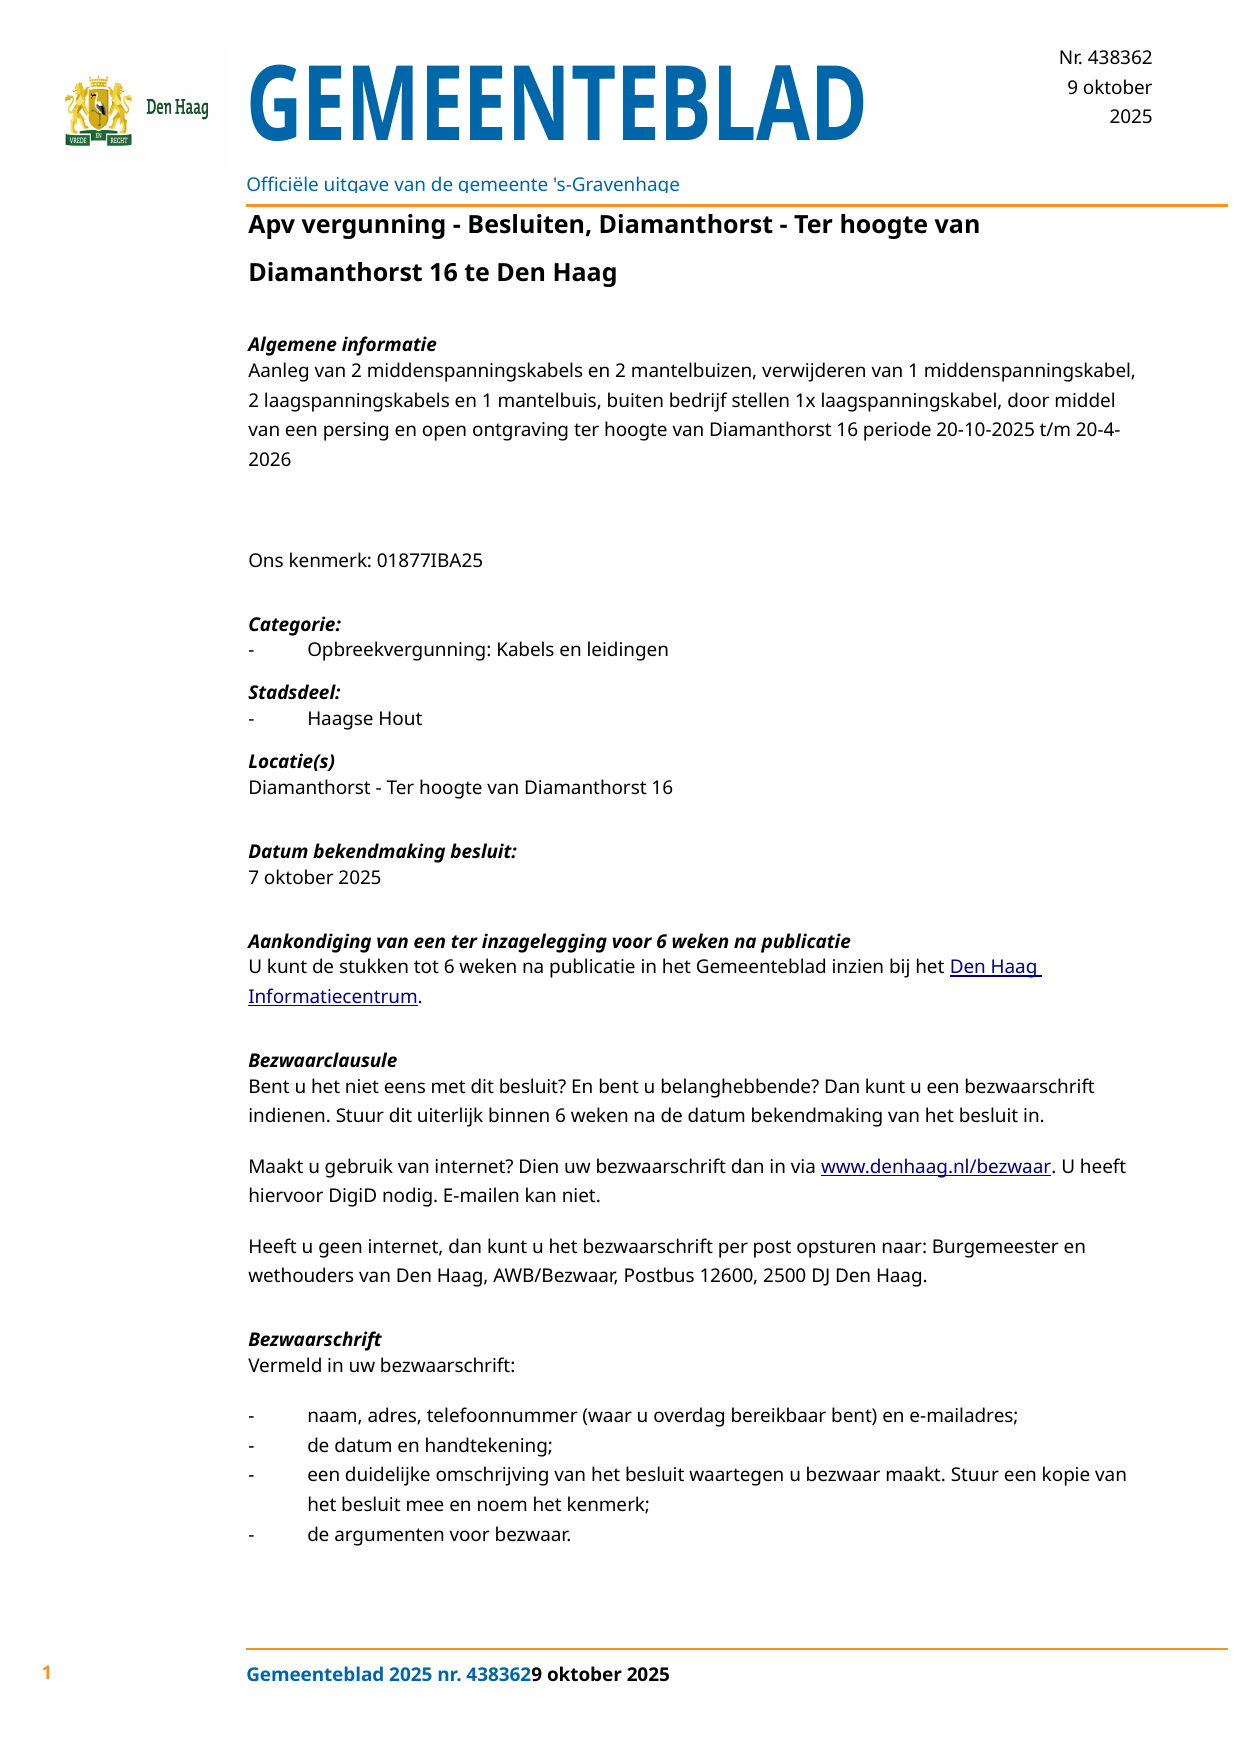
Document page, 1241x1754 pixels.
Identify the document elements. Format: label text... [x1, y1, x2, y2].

text Aankondiging van een ter inzagelegging voor 6 weken na publicatie [248, 928, 1152, 953]
text Locatie(s) [248, 748, 1152, 774]
text Bezwaarschrift [248, 1326, 1152, 1352]
text Stadsdeel: [248, 679, 1152, 705]
text Aanleg van 2 middenspanningskabels en 2 mantelbuizen, verwijderen van 1 middenspanningskabel, 2 laagspanningskabels en 1 mantelbuis, buiten bedrijf stellen 1x laagspanningskabel, door middel van een persing en open ontgraving ter hoogte van Diamanthorst 16 periode 20-10-2025 t/m 20-4-2026 [248, 357, 1152, 472]
text Heeft u geen internet, dan kunt u het bezwaarschrift per post opsturen naar: Burgemeester en wethouders van Den Haag, AWB/Bezwaar, Postbus 12600, 2500 DJ Den Haag. [248, 1233, 1152, 1288]
text Categorie: [248, 611, 1152, 636]
picture [41, 47, 231, 172]
list een duidelijke omschrijving van het besluit waartegen u bezwaar maakt. Stuur een kopie van het besluit mee en noem het kenmerk; [248, 1462, 1152, 1517]
text Apv vergunning - Besluiten, Diamanthorst - Ter hoogte van Diamanthorst 16 te Den Haag [248, 207, 1152, 288]
list Haagse Hout [248, 705, 1152, 731]
text Bezwaarclausule [248, 1047, 1152, 1073]
list de argumenten voor bezwaar. [248, 1521, 1152, 1547]
list de datum en handtekening; [248, 1432, 1152, 1458]
text Vermeld in uw bezwaarschrift: [248, 1352, 1152, 1378]
list naam, adres, telefoonnummer (waar u overdag bereikbaar bent) en e-mailadres; [248, 1402, 1152, 1428]
text Ons kenmerk: 01877IBA25 [248, 547, 1152, 572]
text Datum bekendmaking besluit: [248, 838, 1152, 864]
list Opbreekvergunning: Kabels en leidingen [248, 636, 1152, 662]
text Bent u het niet eens met dit besluit? En bent u belanghebbende? Dan kunt u een bezwaarschrift indienen. Stuur dit uiterlijk binnen 6 weken na de datum bekendmaking van het besluit in. [248, 1073, 1152, 1128]
text Algemene informatie [248, 331, 1152, 357]
text 7 oktober 2025 [248, 864, 1152, 889]
text Maakt u gebruik van internet? Dien uw bezwaarschrift dan in via www.denhaag.nl/bezwaar. U heeft hiervoor DigiD nodig. E-mailen kan niet. [248, 1153, 1152, 1208]
text Diamanthorst - Ter hoogte van Diamanthorst 16 [248, 774, 1152, 800]
text U kunt de stukken tot 6 weken na publicatie in het Gemeenteblad inzien bij het Den Haag Informatiecentrum. [248, 953, 1152, 1009]
